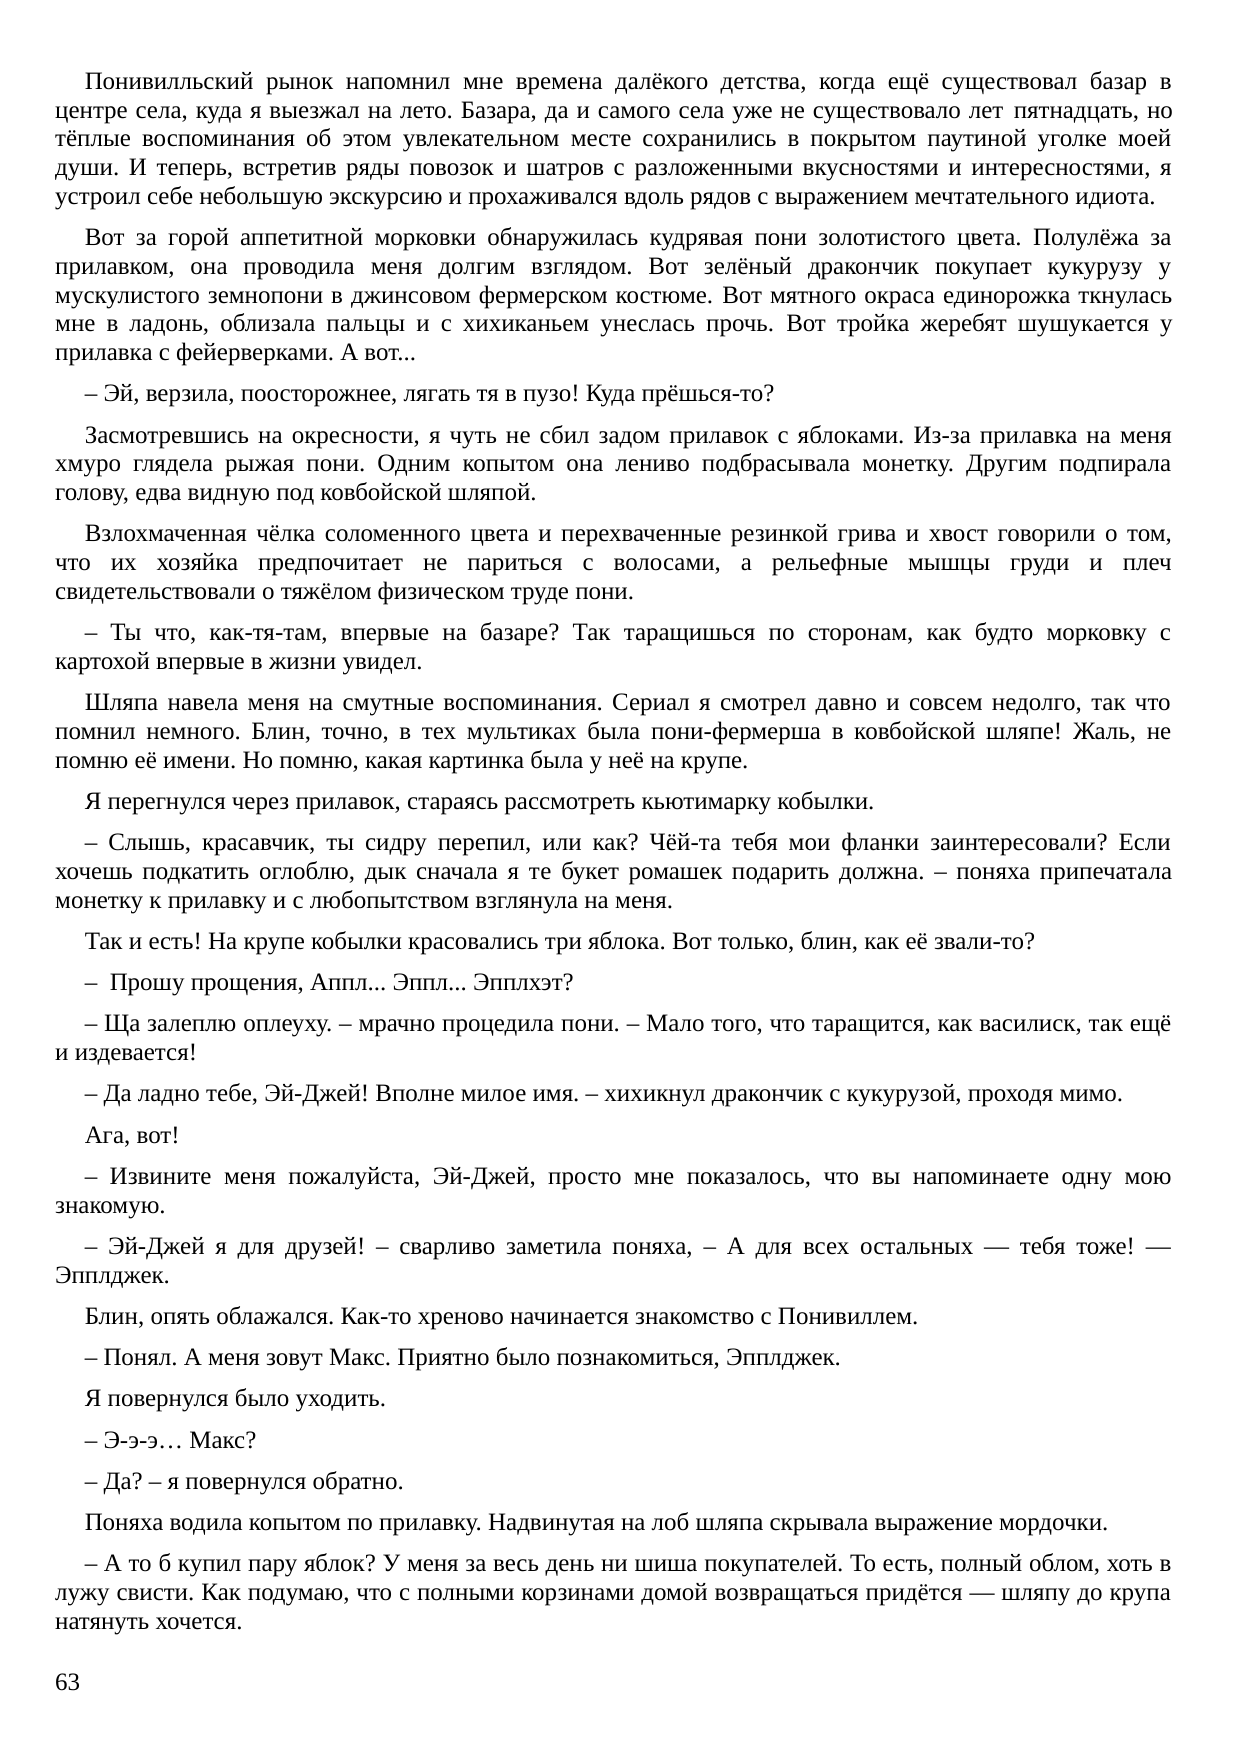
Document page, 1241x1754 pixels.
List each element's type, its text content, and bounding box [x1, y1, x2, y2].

text – А то б купил пару яблок? У меня за весь день ни шиша покупателей. То есть, полный облом, хоть в лужу свисти. Как подумаю, что с полными корзинами домой возвращаться придётся — шляпу до крупа натянуть хочется. [55, 1548, 1173, 1635]
text Я перегнулся через прилавок, стараясь рассмотреть кьютимарку кобылки. [55, 786, 1173, 815]
text Ага, вот! [55, 1120, 1173, 1148]
text Я повернулся было уходить. [55, 1383, 1173, 1412]
text Блин, опять облажался. Как-то хреново начинается знакомство с Понивиллем. [55, 1301, 1173, 1330]
text – Эй, верзила, поосторожнее, лягать тя в пузо! Куда прёшься-то? [55, 378, 1173, 407]
text Понивилльский рынок напомнил мне времена далёкого детства, когда ещё существовал базар в центре села, куда я выезжал на лето. Базара, да и самого села уже не существовало лет пятнадцать, но тёплые воспоминания об этом увлекательном месте сохранились в покрытом паутиной уголке моей души. И теперь, встретив ряды повозок и шатров с разложенными вкусностями и интересностями, я устроил себе небольшую экскурсию и прохаживался вдоль рядов с выражением мечтательного идиота. [55, 66, 1173, 210]
text – Ты что, как-тя-там, впервые на базаре? Так таращишься по сторонам, как будто морковку с картохой впервые в жизни увидел. [55, 617, 1173, 675]
text Поняха водила копытом по прилавку. Надвинутая на лоб шляпа скрывала выражение мордочки. [55, 1507, 1173, 1536]
text – Эй-Джей я для друзей! – сварливо заметила поняха, – А для всех остальных — тебя тоже! — Эпплджек. [55, 1231, 1173, 1288]
text – Понял. А меня зовут Макс. Приятно было познакомиться, Эпплджек. [55, 1342, 1173, 1371]
text – Ща залеплю оплеуху. – мрачно процедила пони. – Мало того, что таращится, как василиск, так ещё и издевается! [55, 1008, 1173, 1066]
text – Прошу прощения, Аппл... Эппл... Эпплхэт? [55, 967, 1173, 996]
text Засмотревшись на окресности, я чуть не сбил задом прилавок с яблоками. Из-за прилавка на меня хмуро глядела рыжая пони. Одним копытом она лениво подбрасывала монетку. Другим подпирала голову, едва видную под ковбойской шляпой. [55, 420, 1173, 506]
text Шляпа навела меня на смутные воспоминания. Сериал я смотрел давно и совсем недолго, так что помнил немного. Блин, точно, в тех мультиках была пони-фермерша в ковбойской шляпе! Жаль, не помню её имени. Но помню, какая картинка была у неё на крупе. [55, 687, 1173, 773]
text – Э-э-э… Макс? [55, 1425, 1173, 1453]
text Вот за горой аппетитной морковки обнаружилась кудрявая пони золотистого цвета. Полулёжа за прилавком, она проводила меня долгим взглядом. Вот зелёный дракончик покупает кукурузу у мускулистого земнопони в джинсовом фермерском костюме. Вот мятного окраса единорожка ткнулась мне в ладонь, облизала пальцы и с хихиканьем унеслась прочь. Вот тройка жеребят шушукается у прилавка с фейерверками. А вот... [55, 222, 1173, 366]
text – Да ладно тебе, Эй-Джей! Вполне милое имя. – хихикнул дракончик с кукурузой, проходя мимо. [55, 1078, 1173, 1107]
text – Извините меня пожалуйста, Эй-Джей, просто мне показалось, что вы напоминаете одну мою знакомую. [55, 1161, 1173, 1218]
text Так и есть! На крупе кобылки красовались три яблока. Вот только, блин, как её звали-то? [55, 926, 1173, 955]
text Взлохмаченная чёлка соломенного цвета и перехваченные резинкой грива и хвост говорили о том, что их хозяйка предпочитает не париться с волосами, а рельефные мышцы груди и плеч свидетельствовали о тяжёлом физическом труде пони. [55, 518, 1173, 605]
text – Да? – я повернулся обратно. [55, 1466, 1173, 1495]
text – Слышь, красавчик, ты сидру перепил, или как? Чёй-та тебя мои фланки заинтересовали? Если хочешь подкатить оглоблю, дык сначала я те букет ромашек подарить должна. – поняха припечатала монетку к прилавку и с любопытством взглянула на меня. [55, 827, 1173, 913]
